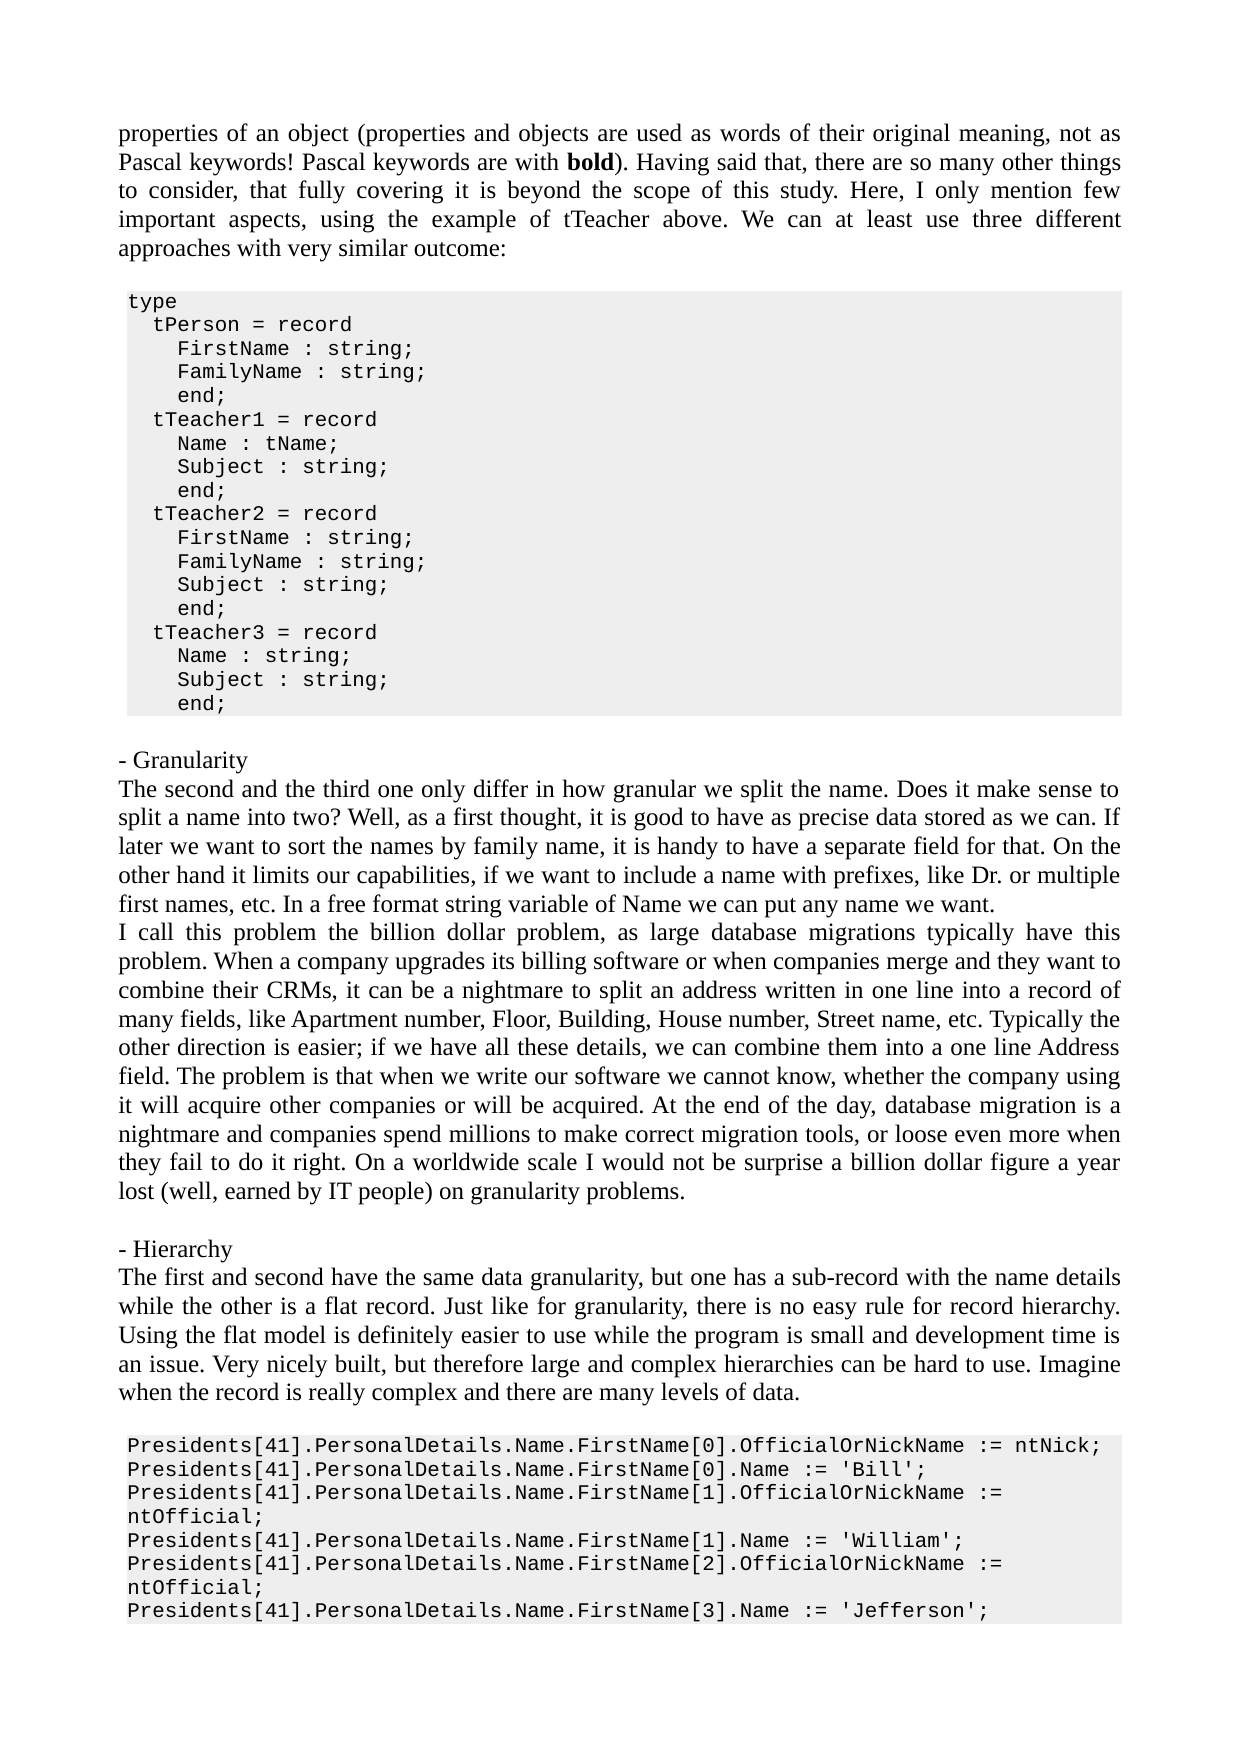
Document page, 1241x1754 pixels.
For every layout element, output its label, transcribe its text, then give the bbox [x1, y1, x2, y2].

text I call this problem the billion dollar problem, as large database migrations typically have this problem. When a company upgrades its billing software or when companies merge and they want to combine their CRMs, it can be a nightmare to split an address written in one line into a record of many fields, like Apartment number, Floor, Building, House number, Street name, etc. Typically the other direction is easier; if we have all these details, we can combine them into a one line Address field. The problem is that when we write our software we cannot know, whether the company using it will acquire other companies or will be acquired. At the end of the day, database migration is a nightmare and companies spend millions to make correct migration tools, or loose even more when they fail to do it right. On a worldwide scale I would not be surprise a billion dollar figure a year lost (well, earned by IT people) on granularity problems. [118, 917, 1122, 1205]
text - Hierarchy [118, 1234, 1122, 1262]
text The second and the third one only differ in how granular we split the name. Does it make sense to split a name into two? Well, as a first thought, it is good to have as precise data stored as we can. If later we want to sort the names by family name, it is handy to have a separate field for that. On the other hand it limits our capabilities, if we want to include a name with prefixes, like Dr. or multiple first names, etc. In a free format string variable of Name we can put any name we want. [118, 774, 1122, 917]
text Name : tName; [127, 432, 1122, 456]
text Presidents[41].PersonalDetails.Name.FirstName[0].Name := 'Bill'; [127, 1459, 1122, 1482]
text tPerson = record [127, 314, 1122, 338]
text FirstName : string; [127, 527, 1122, 551]
text FamilyName : string; [127, 551, 1122, 574]
text Name : string; [127, 645, 1122, 669]
text end; [127, 598, 1122, 622]
text The first and second have the same data granularity, but one has a sub-record with the name details while the other is a flat record. Just like for granularity, there is no easy rule for record hierarchy. Using the flat model is definitely easier to use while the program is small and development time is an issue. Very nicely built, but therefore large and complex hierarchies can be hard to use. Imagine when the record is really complex and there are many levels of data. [118, 1262, 1122, 1406]
text FamilyName : string; [127, 362, 1122, 385]
text Subject : string; [127, 574, 1122, 598]
text Presidents[41].PersonalDetails.Name.FirstName[0].OfficialOrNickName := ntNick; [127, 1435, 1122, 1459]
text tTeacher3 = record [127, 622, 1122, 645]
text Subject : string; [127, 456, 1122, 480]
text end; [127, 693, 1122, 716]
text type [127, 291, 1122, 314]
text Presidents[41].PersonalDetails.Name.FirstName[3].Name := 'Jefferson'; [127, 1601, 1122, 1624]
text end; [127, 385, 1122, 409]
text - Granularity [118, 745, 1122, 774]
text tTeacher1 = record [127, 409, 1122, 432]
text Presidents[41].PersonalDetails.Name.FirstName[1].OfficialOrNickName := ntOfficial; [127, 1482, 1122, 1529]
text Presidents[41].PersonalDetails.Name.FirstName[2].OfficialOrNickName := ntOfficial; [127, 1553, 1122, 1601]
text tTeacher2 = record [127, 503, 1122, 527]
text end; [127, 480, 1122, 503]
text FirstName : string; [127, 338, 1122, 362]
text Presidents[41].PersonalDetails.Name.FirstName[1].Name := 'William'; [127, 1529, 1122, 1553]
text Subject : string; [127, 669, 1122, 693]
text properties of an object (properties and objects are used as words of their original meaning, not as Pascal keywords! Pascal keywords are with bold). Having said that, there are so many other things to consider, that fully covering it is beyond the scope of this study. Here, I only mention few important aspects, using the example of tTeacher above. We can at least use three different approaches with very similar outcome: [118, 118, 1122, 262]
